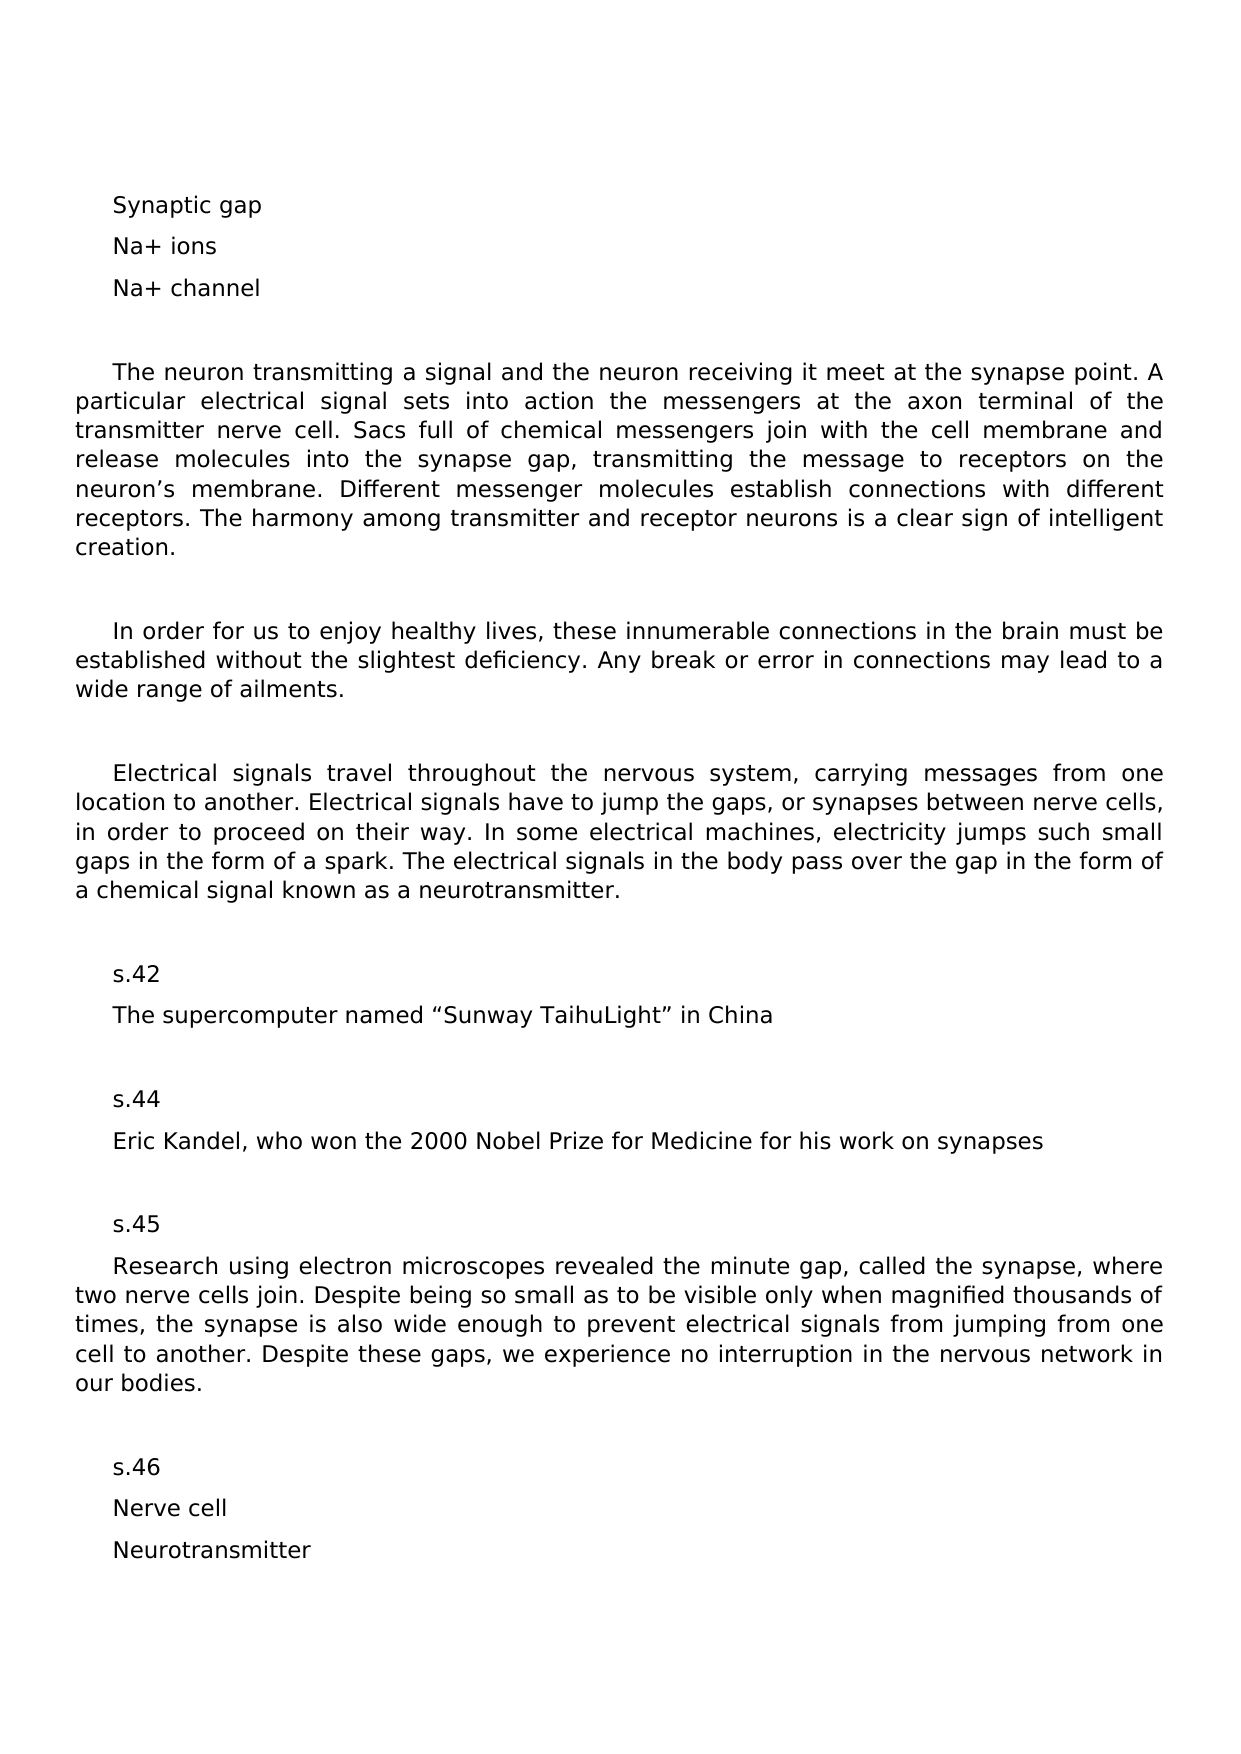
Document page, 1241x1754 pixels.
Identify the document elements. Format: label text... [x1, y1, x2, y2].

text Na+ channel [75, 275, 1165, 302]
text In order for us to enjoy healthy lives, these innumerable connections in the brain must be established without the slightest deficiency. Any break or error in connections may lead to a wide range of ailments. [75, 618, 1165, 703]
text s.44 [75, 1086, 1165, 1113]
text Synaptic gap [75, 192, 1165, 218]
text s.46 [75, 1454, 1165, 1480]
text Nerve cell [75, 1496, 1165, 1522]
text Research using electron microscopes revealed the minute gap, called the synapse, where two nerve cells join. Despite being so small as to be visible only when magnified thousands of times, the synapse is also wide enough to prevent electrical signals from jumping from one cell to another. Despite these gaps, we experience no interruption in the nervous network in our bodies. [75, 1253, 1165, 1397]
text Na+ ions [75, 233, 1165, 260]
text s.45 [75, 1211, 1165, 1238]
text The neuron transmitting a signal and the neuron receiving it meet at the synapse point. A particular electrical signal sets into action the messengers at the axon terminal of the transmitter nerve cell. Sacs full of chemical messengers join with the cell membrane and release molecules into the synapse gap, transmitting the message to receptors on the neuron’s membrane. Different messenger molecules establish connections with different receptors. The harmony among transmitter and receptor neurons is a clear sign of intelligent creation. [75, 359, 1165, 561]
text Eric Kandel, who won the 2000 Nobel Prize for Medicine for his work on synapses [75, 1128, 1165, 1154]
text Neurotransmitter [75, 1537, 1165, 1564]
text s.42 [75, 961, 1165, 987]
text Electrical signals travel throughout the nervous system, carrying messages from one location to another. Electrical signals have to jump the gaps, or synapses between nerve cells, in order to proceed on their way. In some electrical machines, electricity jumps such small gaps in the form of a spark. The electrical signals in the body pass over the gap in the form of a chemical signal known as a neurotransmitter. [75, 760, 1165, 904]
text The supercomputer named “Sunway TaihuLight” in China [75, 1002, 1165, 1029]
